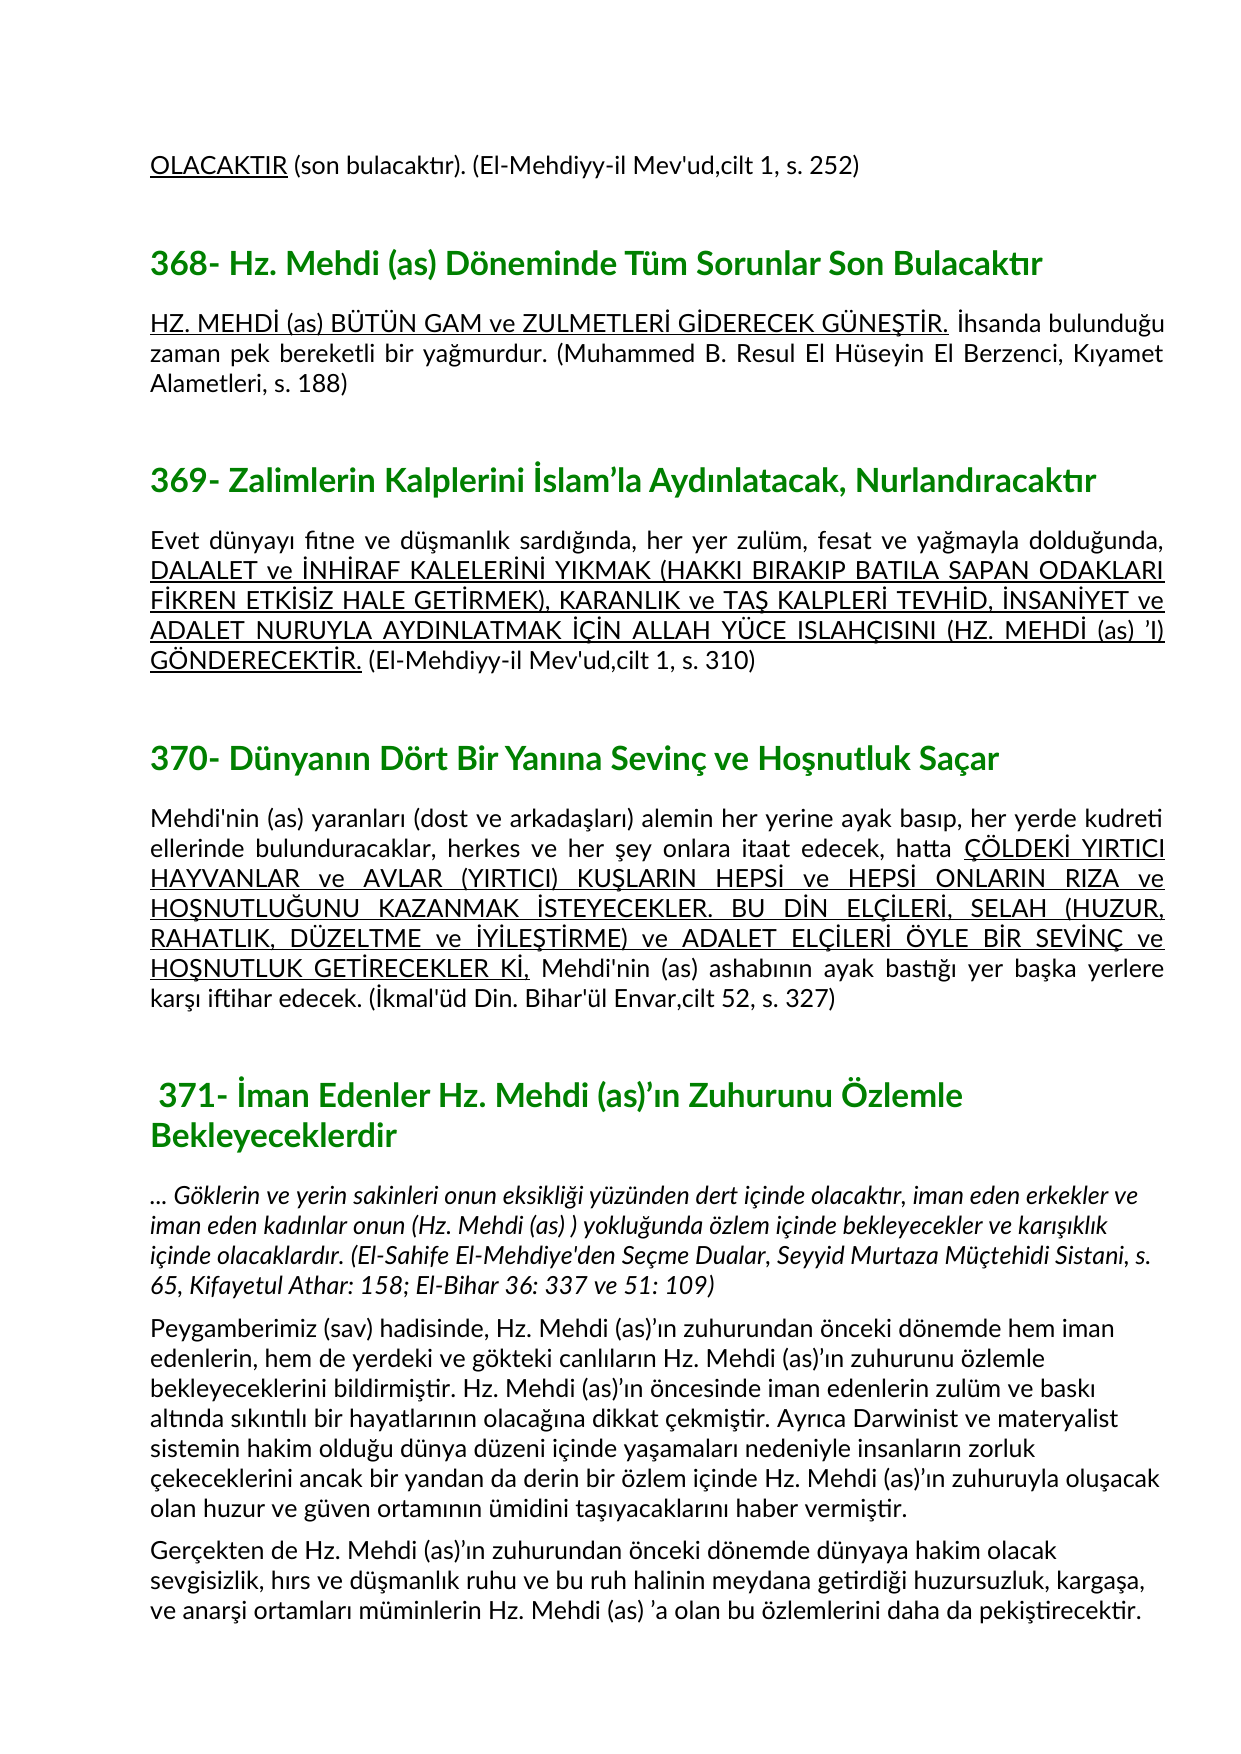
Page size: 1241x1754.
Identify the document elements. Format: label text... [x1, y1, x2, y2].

text HOŞNUTLUK GETİRECEKLER Kİ, Mehdi'nin (as) ashabının ayak bastığı yer başka yerlere karşı iftihar edecek. (İkmal'üd Din. Bihar'ül Envar,cilt 52, s. 327) [150, 950, 1165, 1012]
subtitle 368- Hz. Mehdi (as) Döneminde Tüm Sorunlar Son Bulacaktır [150, 242, 1165, 282]
text Evet dünyayı fitne ve düşmanlık sardığında, her yer zulüm, fesat ve yağmayla dolduğunda, DALALET ve İNHİRAF KALELERİNİ YIKMAK (HAKKI BIRAKIP BATILA SAPAN ODAKLARI [150, 525, 1165, 581]
text HZ. MEHDİ (as) BÜTÜN GAM ve ZULMETLERİ GİDERECEK GÜNEŞTİR. İhsanda bulunduğu zaman pek bereketli bir yağmurdur. (Muhammed B. Resul El Hüseyin El Berzenci, Kıyamet Alametleri, s. 188) [150, 307, 1165, 397]
text RAHATLIK, DÜZELTME ve İYİLEŞTİRME) ve ADALET ELÇİLERİ ÖYLE BİR SEVİNÇ ve [150, 920, 1165, 949]
text Mehdi'nin (as) yaranları (dost ve arkadaşları) alemin her yerine ayak basıp, her yerde kudreti ellerinde bulunduracaklar, herkes ve her şey onlara itaat edecek, hatta ÇÖLDEKİ YIRTICI HAYVANLAR ve AVLAR (YIRTICI) KUŞLARIN HEPSİ ve HEPSİ ONLARIN RIZA ve [150, 802, 1165, 889]
text OLACAKTIR (son bulacaktır). (El-Mehdiyy-il Mev'ud,cilt 1, s. 252) [150, 150, 1165, 180]
subtitle 369- Zalimlerin Kalplerini İslam’la Aydınlatacak, Nurlandıracaktır [150, 460, 1165, 500]
text Peygamberimiz (sav) hadisinde, Hz. Mehdi (as)’ın zuhurundan önceki dönemde hem iman edenlerin, hem de yerdeki ve gökteki canlıların Hz. Mehdi (as)’ın zuhurunu özlemle bekleyeceklerini bildirmiştir. Hz. Mehdi (as)’ın öncesinde iman edenlerin zulüm ve baskı altında sıkıntılı bir hayatlarının olacağına dikkat çekmiştir. Ayrıca Darwinist ve materyalist sistemin hakim olduğu dünya düzeni içinde yaşamaları nedeniyle insanların zorluk çekeceklerini ancak bir yandan da derin bir özlem içinde Hz. Mehdi (as)’ın zuhuruyla oluşacak olan huzur ve güven ortamının ümidini taşıyacaklarını haber vermiştir. [150, 1312, 1165, 1522]
text HOŞNUTLUĞUNU KAZANMAK İSTEYECEKLER. BU DİN ELÇİLERİ, SELAH (HUZUR, [150, 890, 1165, 919]
text ADALET NURUYLA AYDINLATMAK İÇİN ALLAH YÜCE ISLAHÇISINI (HZ. MEHDİ (as) ’I) [150, 613, 1165, 641]
text ... Göklerin ve yerin sakinleri onun eksikliği yüzünden dert içinde olacaktır, iman eden erkekler ve iman eden kadınlar onun (Hz. Mehdi (as) ) yokluğunda özlem içinde bekleyecekler ve karışıklık içinde olacaklardır. (El-Sahife El-Mehdiye'den Seçme Dualar, Seyyid Murtaza Müçtehidi Sistani, s. 65, Kifayetul Athar: 158; El-Bihar 36: 337 ve 51: 109) [150, 1180, 1165, 1300]
text GÖNDERECEKTİR. (El-Mehdiyy-il Mev'ud,cilt 1, s. 310) [150, 643, 1165, 675]
subtitle 371- İman Edenler Hz. Mehdi (as)’ın Zuhurunu Özlemle Bekleyeceklerdir [150, 1075, 1165, 1155]
text Gerçekten de Hz. Mehdi (as)’ın zuhurundan önceki dönemde dünyaya hakim olacak sevgisizlik, hırs ve düşmanlık ruhu ve bu ruh halinin meydana getirdiği huzursuzluk, kargaşa, ve anarşi ortamları müminlerin Hz. Mehdi (as) ’a olan bu özlemlerini daha da pekiştirecektir. [150, 1535, 1165, 1625]
subtitle 370- Dünyanın Dört Bir Yanına Sevinç ve Hoşnutluk Saçar [150, 737, 1165, 777]
text FİKREN ETKİSİZ HALE GETİRMEK), KARANLIK ve TAŞ KALPLERİ TEVHİD, İNSANİYET ve [150, 583, 1165, 611]
